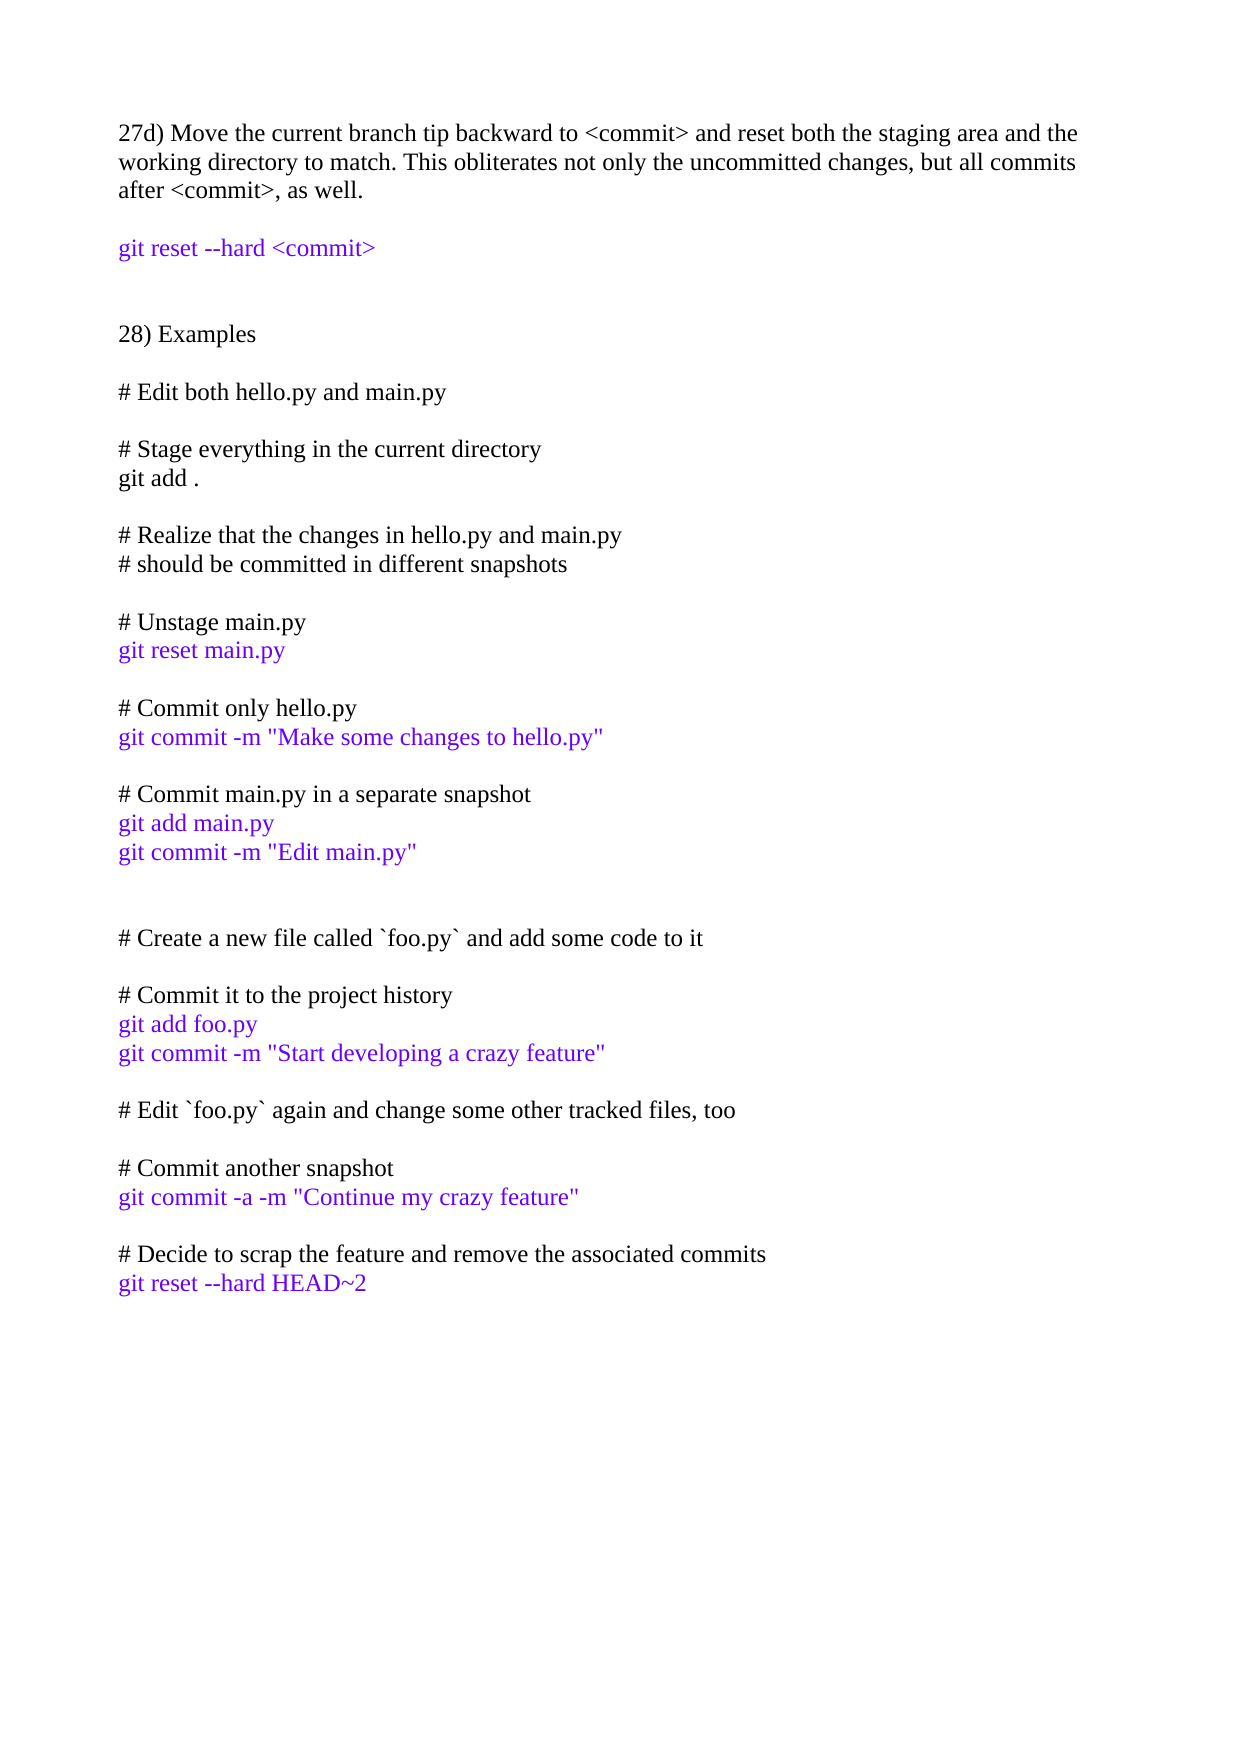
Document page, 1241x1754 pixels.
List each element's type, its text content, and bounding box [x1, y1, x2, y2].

text 27d) Move the current branch tip backward to <commit> and reset both the staging area and the working directory to match. This obliterates not only the uncommitted changes, but all commits after <commit>, as well. [118, 118, 1122, 204]
text git reset --hard <commit> [118, 233, 1122, 262]
text 28) Examples [118, 319, 1122, 348]
text git reset main.py [118, 636, 1122, 664]
text git reset --hard HEAD~2 [118, 1268, 1122, 1297]
text # Realize that the changes in hello.py and main.py [118, 521, 1122, 549]
text # should be committed in different snapshots [118, 549, 1122, 578]
text git commit -m "Make some changes to hello.py" [118, 722, 1122, 751]
text git add main.py [118, 808, 1122, 837]
text # Decide to scrap the feature and remove the associated commits [118, 1239, 1122, 1268]
text # Commit main.py in a separate snapshot [118, 779, 1122, 808]
text # Commit another snapshot [118, 1153, 1122, 1182]
text # Commit it to the project history [118, 981, 1122, 1009]
text git add foo.py [118, 1009, 1122, 1038]
text git commit -m "Edit main.py" [118, 837, 1122, 866]
text git commit -a -m "Continue my crazy feature" [118, 1182, 1122, 1211]
text git add . [118, 463, 1122, 492]
text # Commit only hello.py [118, 693, 1122, 722]
text # Create a new file called `foo.py` and add some code to it [118, 923, 1122, 952]
text # Unstage main.py [118, 607, 1122, 636]
text # Stage everything in the current directory [118, 434, 1122, 463]
text # Edit both hello.py and main.py [118, 377, 1122, 406]
text git commit -m "Start developing a crazy feature" [118, 1038, 1122, 1067]
text # Edit `foo.py` again and change some other tracked files, too [118, 1096, 1122, 1124]
